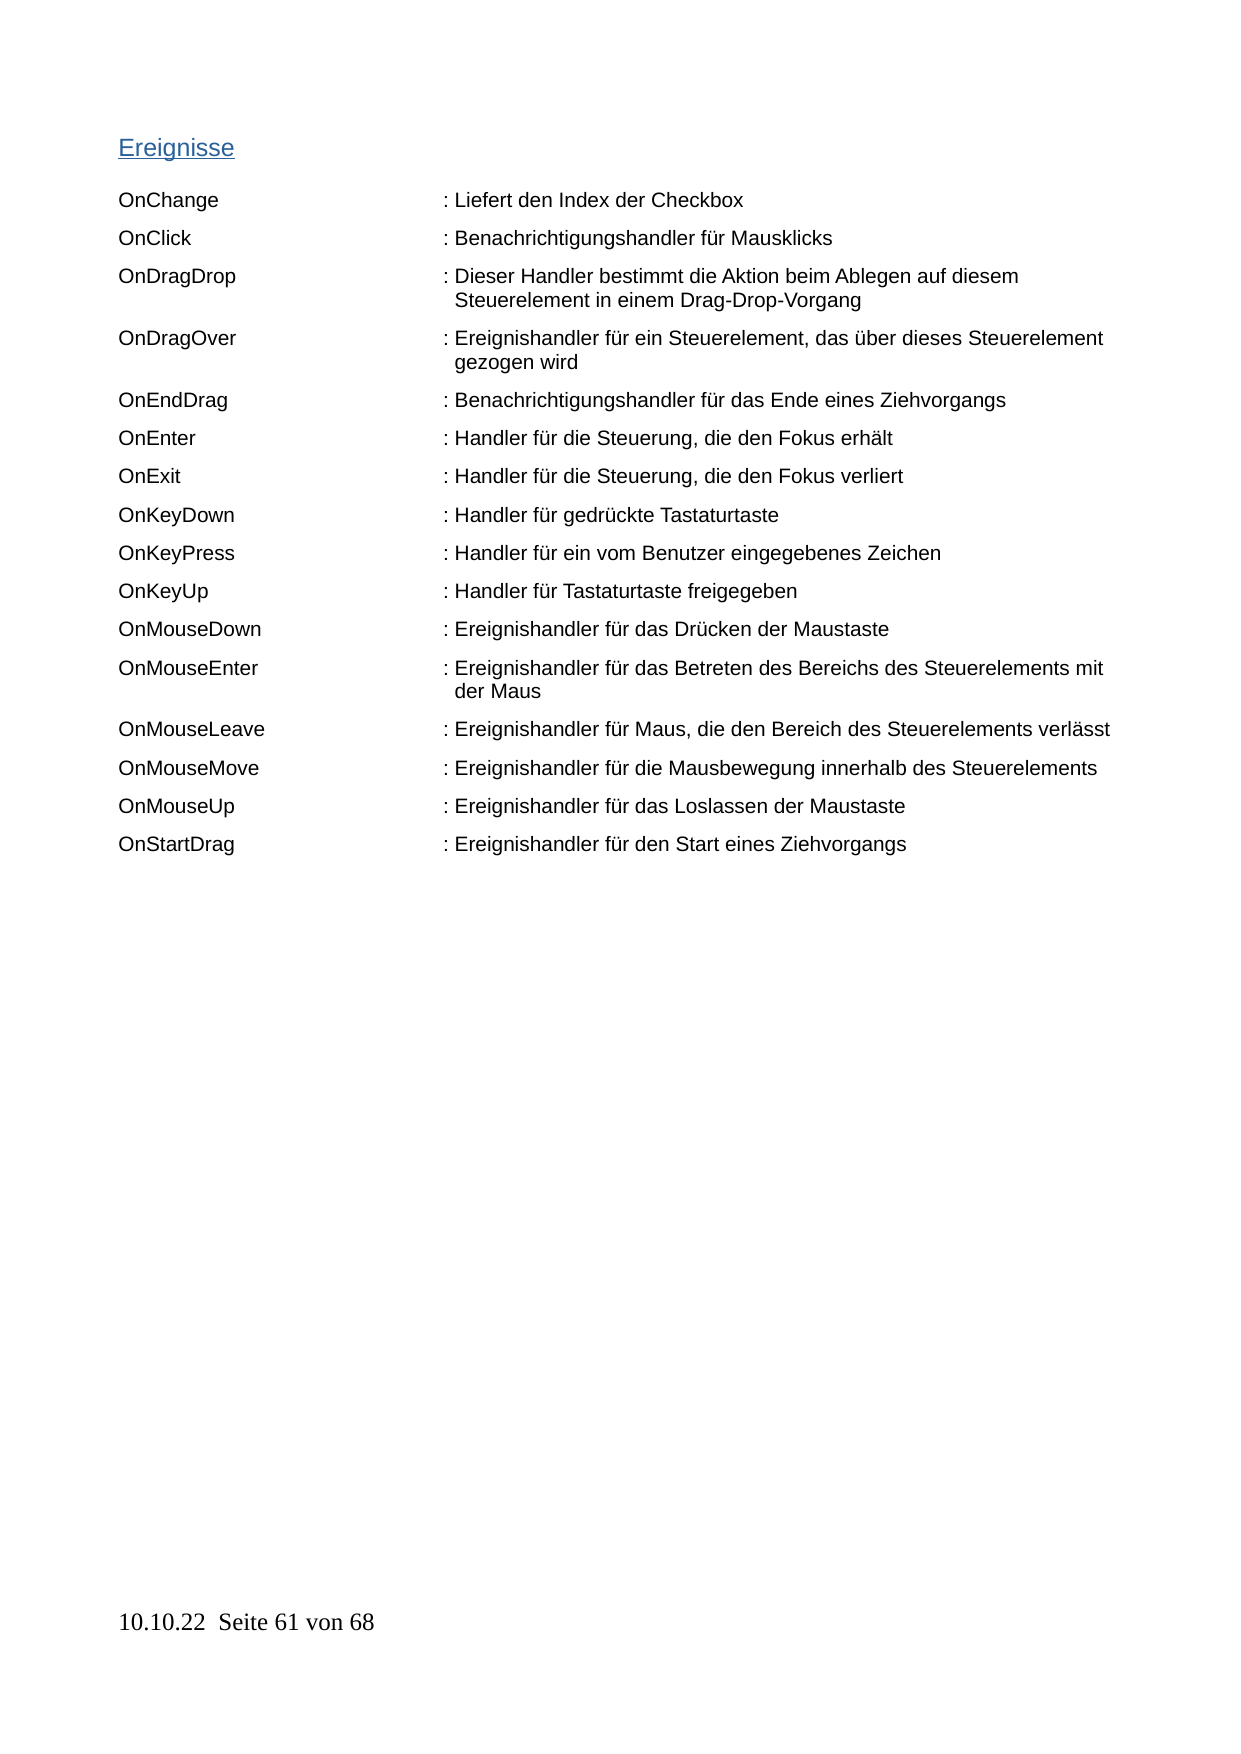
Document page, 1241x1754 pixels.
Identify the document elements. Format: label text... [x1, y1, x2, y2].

text OnStartDrag : Ereignishandler für den Start eines Ziehvorgangs [118, 833, 1122, 856]
text OnChange : Liefert den Index der Checkbox [118, 188, 1122, 212]
text OnEnter : Handler für die Steuerung, die den Fokus erhält [118, 427, 1122, 450]
text OnMouseLeave : Ereignishandler für Maus, die den Bereich des Steuerelements verlässt [118, 718, 1122, 742]
text OnMouseMove : Ereignishandler für die Mausbewegung innerhalb des Steuerelements [118, 756, 1122, 780]
text OnKeyUp : Handler für Tastaturtaste freigegeben [118, 580, 1122, 603]
text OnClick : Benachrichtigungshandler für Mausklicks [118, 227, 1122, 250]
text OnDragDrop : Dieser Handler bestimmt die Aktion beim Ablegen auf diesem Steuerelement in einem Drag-Drop-Vorgang [118, 265, 1122, 312]
text OnExit : Handler für die Steuerung, die den Fokus verliert [118, 465, 1122, 489]
text OnKeyPress : Handler für ein vom Benutzer eingegebenes Zeichen [118, 541, 1122, 565]
text OnMouseUp : Ereignishandler für das Loslassen der Maustaste [118, 794, 1122, 818]
text OnMouseEnter : Ereignishandler für das Betreten des Bereichs des Steuerelements mit der Maus [118, 656, 1122, 703]
text OnMouseDown : Ereignishandler für das Drücken der Maustaste [118, 618, 1122, 642]
text OnKeyDown : Handler für gedrückte Tastaturtaste [118, 503, 1122, 527]
subtitle Ereignisse [118, 133, 1122, 161]
text OnEndDrag : Benachrichtigungshandler für das Ende eines Ziehvorgangs [118, 388, 1122, 412]
text OnDragOver : Ereignishandler für ein Steuerelement, das über dieses Steuerelement gezogen wird [118, 327, 1122, 374]
